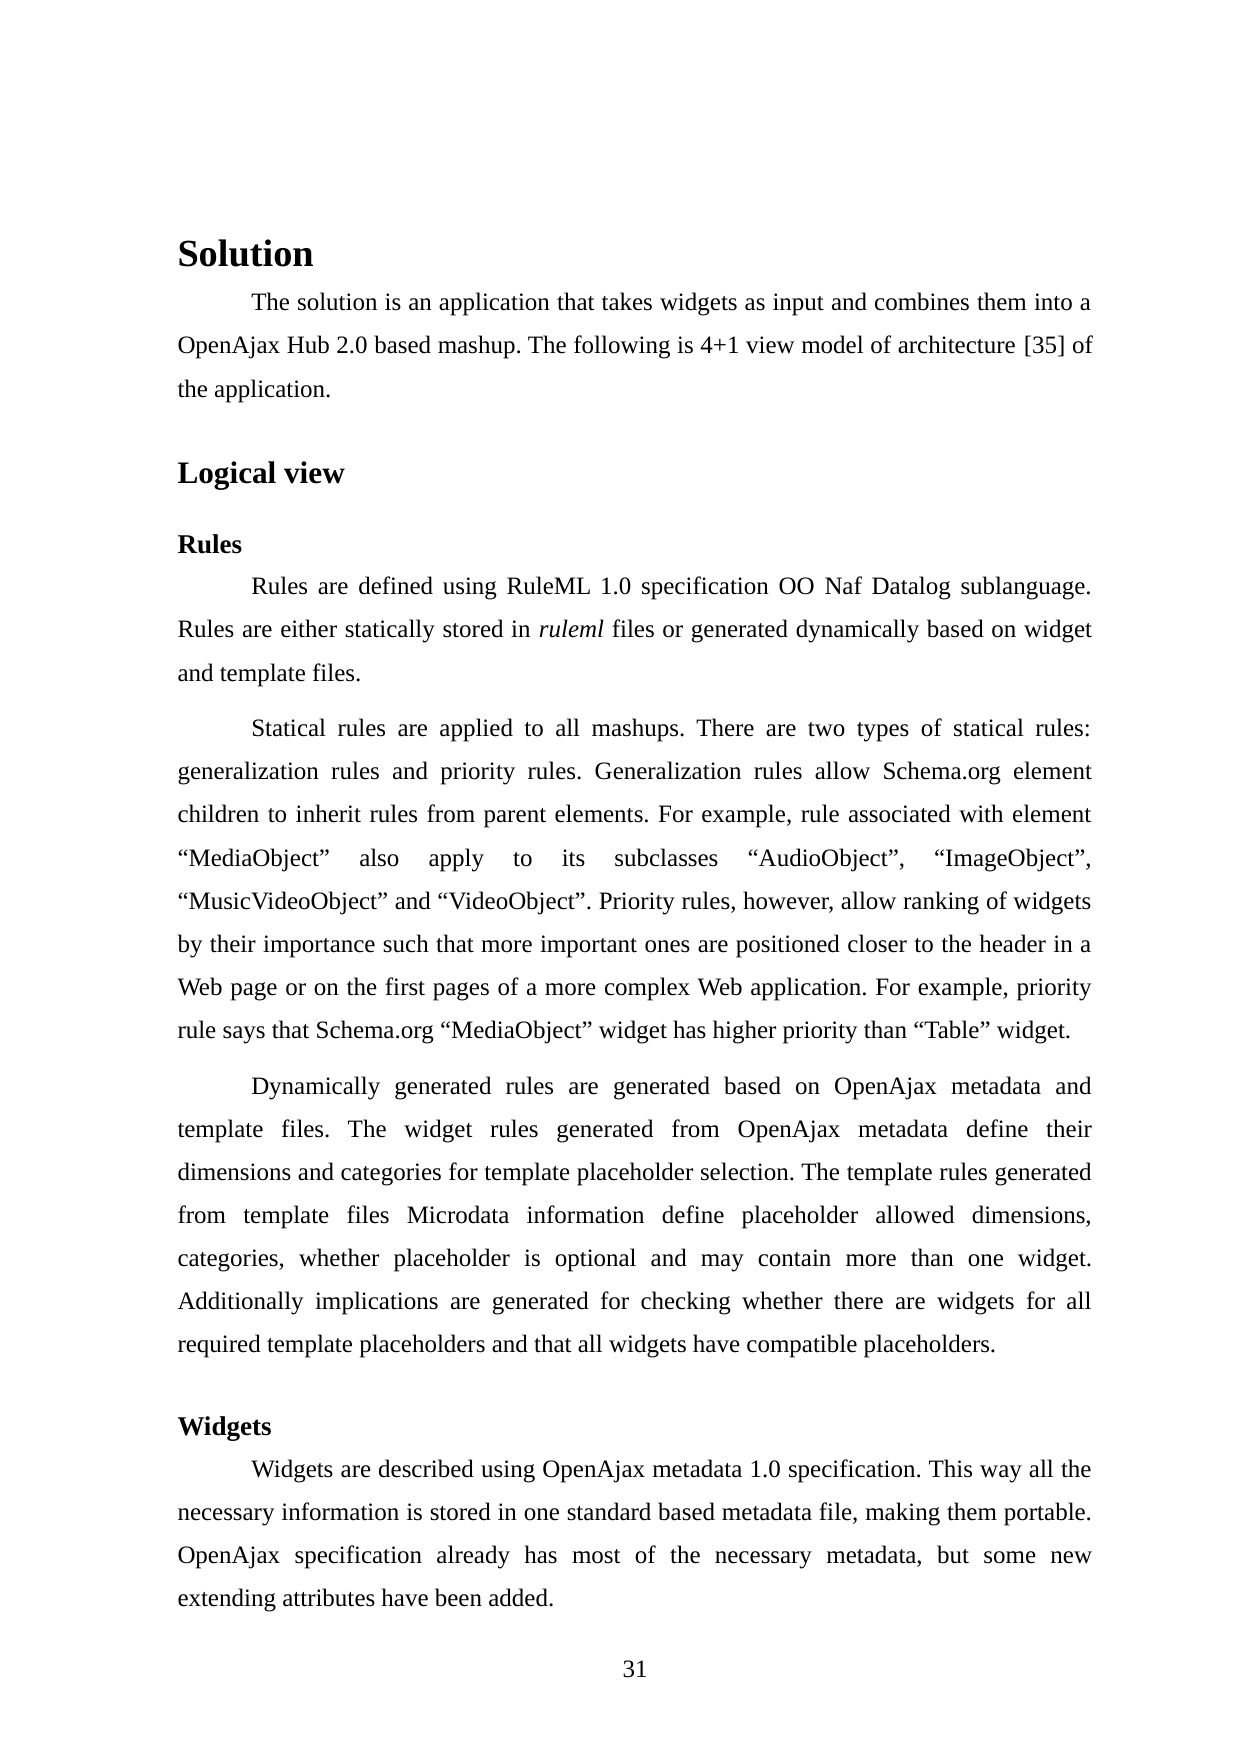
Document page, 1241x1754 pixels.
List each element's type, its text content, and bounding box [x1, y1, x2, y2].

text Rules are defined using RuleML 1.0 specification OO Naf Datalog sublanguage. Rules are either statically stored in ruleml files or generated dynamically based on widget and template files. [177, 571, 1093, 686]
subtitle Rules [177, 528, 1093, 559]
subtitle Logical view [177, 454, 1093, 490]
subtitle Widgets [177, 1410, 1093, 1441]
text Statical rules are applied to all mashups. There are two types of statical rules: generalization rules and priority rules. Generalization rules allow Schema.org element children to inherit rules from parent elements. For example, rule associated with element “MediaObject” also apply to its subclasses “AudioObject”, “ImageObject”, “MusicVideoObject” and “VideoObject”. Priority rules, however, allow ranking of widgets by their importance such that more important ones are positioned closer to the header in a Web page or on the first pages of a more complex Web application. For example, priority rule says that Schema.org “MediaObject” widget has higher priority than “Table” widget. [177, 713, 1093, 1044]
subtitle Solution [177, 231, 1093, 275]
text The solution is an application that takes widgets as input and combines them into a OpenAjax Hub 2.0 based mashup. The following is 4+1 view model of architecture [35] of the application. [177, 287, 1093, 402]
text Dynamically generated rules are generated based on OpenAjax metadata and template files. The widget rules generated from OpenAjax metadata define their dimensions and categories for template placeholder selection. The template rules generated from template files Microdata information define placeholder allowed dimensions, categories, whether placeholder is optional and may contain more than one widget. Additionally implications are generated for checking whether there are widgets for all required template placeholders and that all widgets have compatible placeholders. [177, 1071, 1093, 1358]
text Widgets are described using OpenAjax metadata 1.0 specification. This way all the necessary information is stored in one standard based metadata file, making them portable. OpenAjax specification already has most of the necessary metadata, but some new extending attributes have been added. [177, 1454, 1093, 1612]
